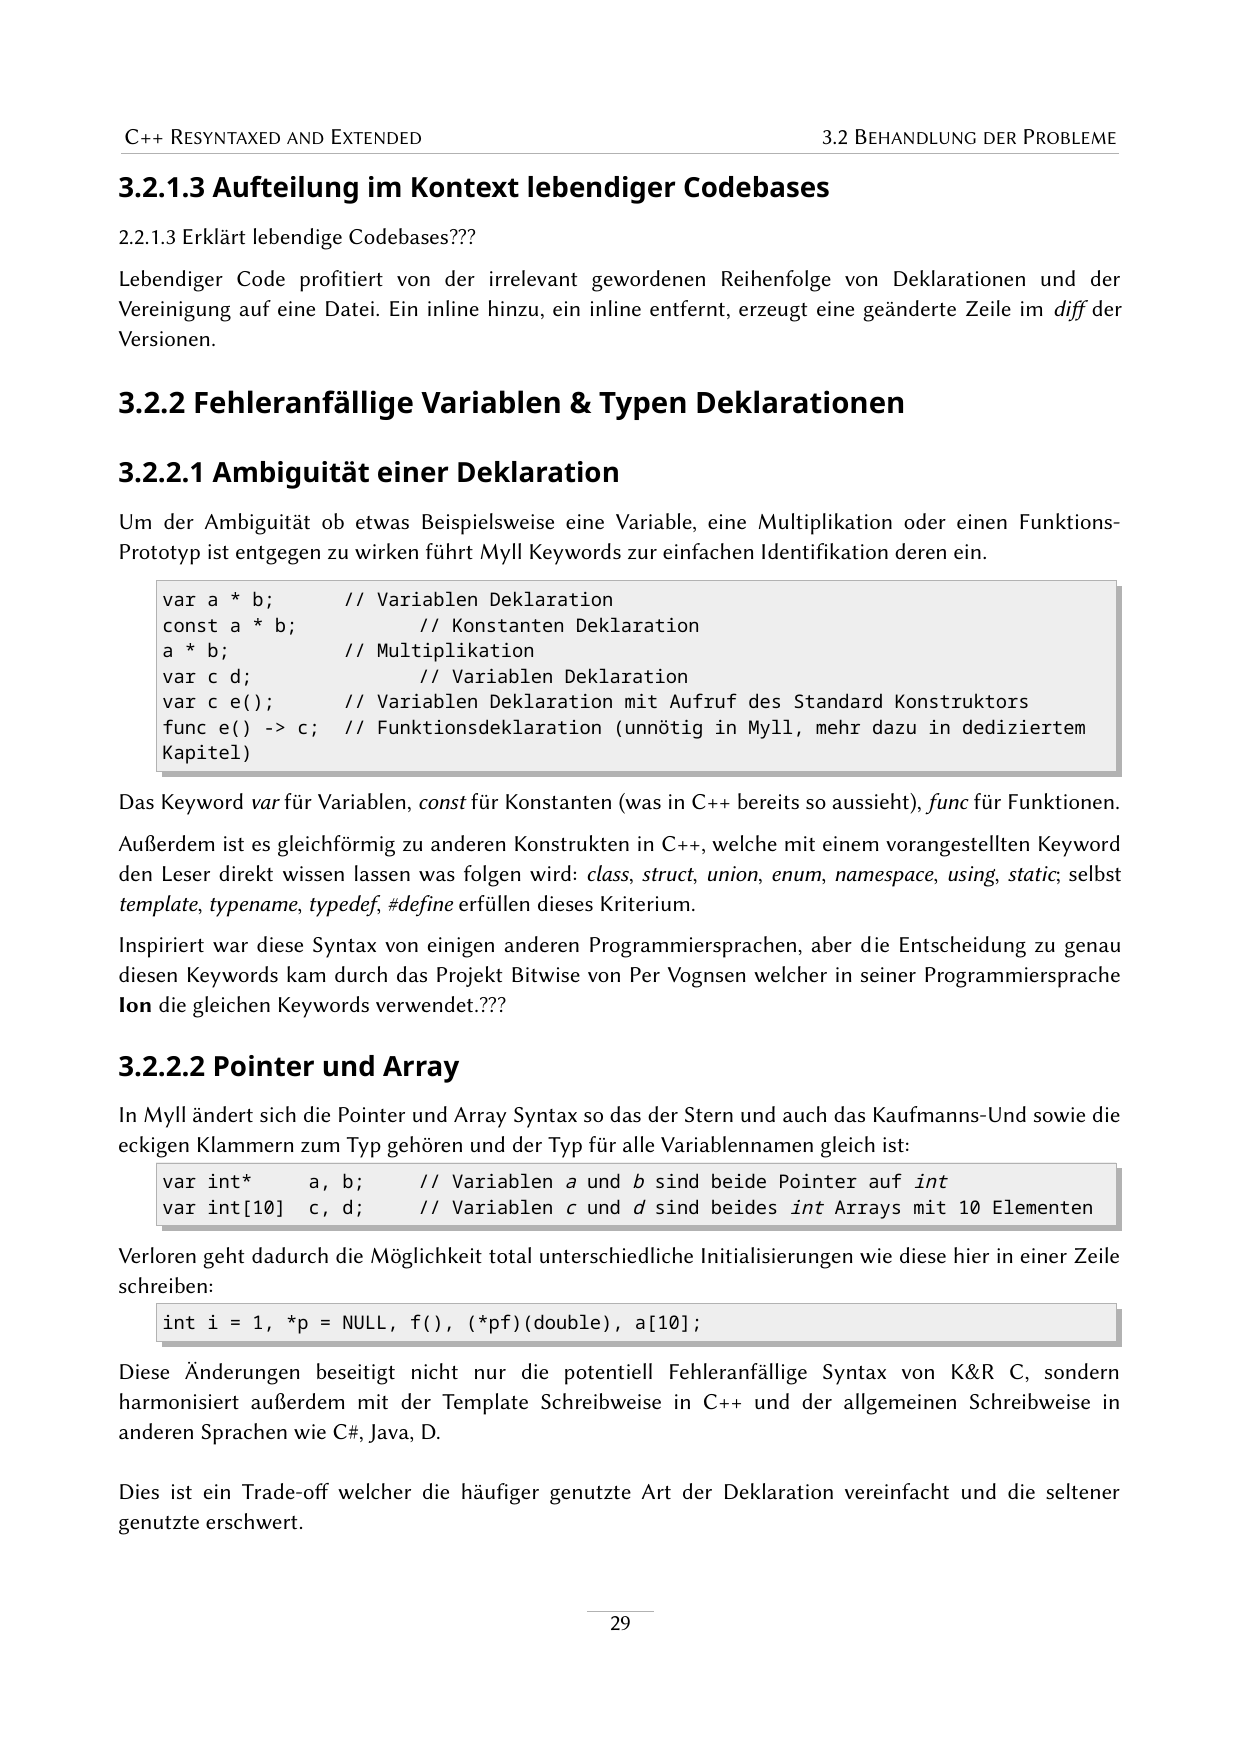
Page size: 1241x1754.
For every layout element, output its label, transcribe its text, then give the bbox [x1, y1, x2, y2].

text Außerdem ist es gleichförmig zu anderen Konstrukten in C++, welche mit einem vorangestellten Keyword den Leser direkt wissen lassen was folgen wird: class, struct, union, enum, namespace, using, static; selbst template, typename, typedef, #define erfüllen dieses Kriterium. [118, 831, 1122, 917]
text var c d; // Variablen Deklaration [157, 657, 1116, 682]
text Diese Änderungen beseitigt nicht nur die potentiell Fehleranfällige Syntax von K&R C, sondern harmonisiert außerdem mit der Template Schreibweise in C++ und der allgemeinen Schreibweise in anderen Sprachen wie C#, Java, D. [118, 1358, 1122, 1445]
text int i = 1, *p = NULL, f(), (*pf)(double), a[10]; [157, 1304, 1116, 1341]
subtitle Ambiguität einer Deklaration [118, 453, 1122, 490]
text Lebendiger Code profitiert von der irrelevant gewordenen Reihenfolge von Deklarationen und der Vereinigung auf eine Datei. Ein inline hinzu, ein inline entfernt, erzeugt eine geänderte Zeile im diff der Versionen. [118, 265, 1122, 352]
text const a * b; // Konstanten Deklaration [157, 606, 1116, 631]
text Inspiriert war diese Syntax von einigen anderen Programmiersprachen, aber die Entscheidung zu genau diesen Keywords kam durch das Projekt Bitwise von Per Vognsen welcher in seiner Programmiersprache Ion die gleichen Keywords verwendet.??? [118, 932, 1122, 1018]
text var c e(); // Variablen Deklaration mit Aufruf des Standard Konstruktors [157, 682, 1116, 708]
text Das Keyword var für Variablen, const für Konstanten (was in C++ bereits so aussieht), func für Funktionen. [118, 789, 1122, 815]
text func e() -> c; // Funktionsdeklaration (unnötig in Myll, mehr dazu in dediziertem Kapitel) [157, 708, 1116, 771]
text Verloren geht dadurch die Möglichkeit total unterschiedliche Initialisierungen wie diese hier in einer Zeile schreiben: [118, 1243, 1122, 1299]
text var int* a, b; // Variablen a und b sind beide Pointer auf int [157, 1164, 1116, 1188]
subtitle Fehleranfällige Variablen & Typen Deklarationen [118, 382, 1122, 422]
text var int[10] c, d; // Variablen c und d sind beides int Arrays mit 10 Elementen [157, 1188, 1116, 1225]
subtitle Aufteilung im Kontext lebendiger Codebases [118, 168, 1122, 206]
text var a * b; // Variablen Deklaration [157, 581, 1116, 606]
text In Myll ändert sich die Pointer und Array Syntax so das der Stern und auch das Kaufmanns-Und sowie die eckigen Klammern zum Typ gehören und der Typ für alle Variablennamen gleich ist: [118, 1102, 1122, 1158]
text Dies ist ein Trade-off welcher die häufiger genutzte Art der Deklaration vereinfacht und die seltener genutzte erschwert. [118, 1478, 1122, 1535]
subtitle Pointer und Array [118, 1047, 1122, 1084]
text a * b; // Multiplikation [157, 631, 1116, 657]
text 2.2.1.3 Erklärt lebendige Codebases??? [118, 224, 1122, 250]
text Um der Ambiguität ob etwas Beispielsweise eine Variable, eine Multiplikation oder einen Funktions-Prototyp ist entgegen zu wirken führt Myll Keywords zur einfachen Identifikation deren ein. [118, 508, 1122, 565]
